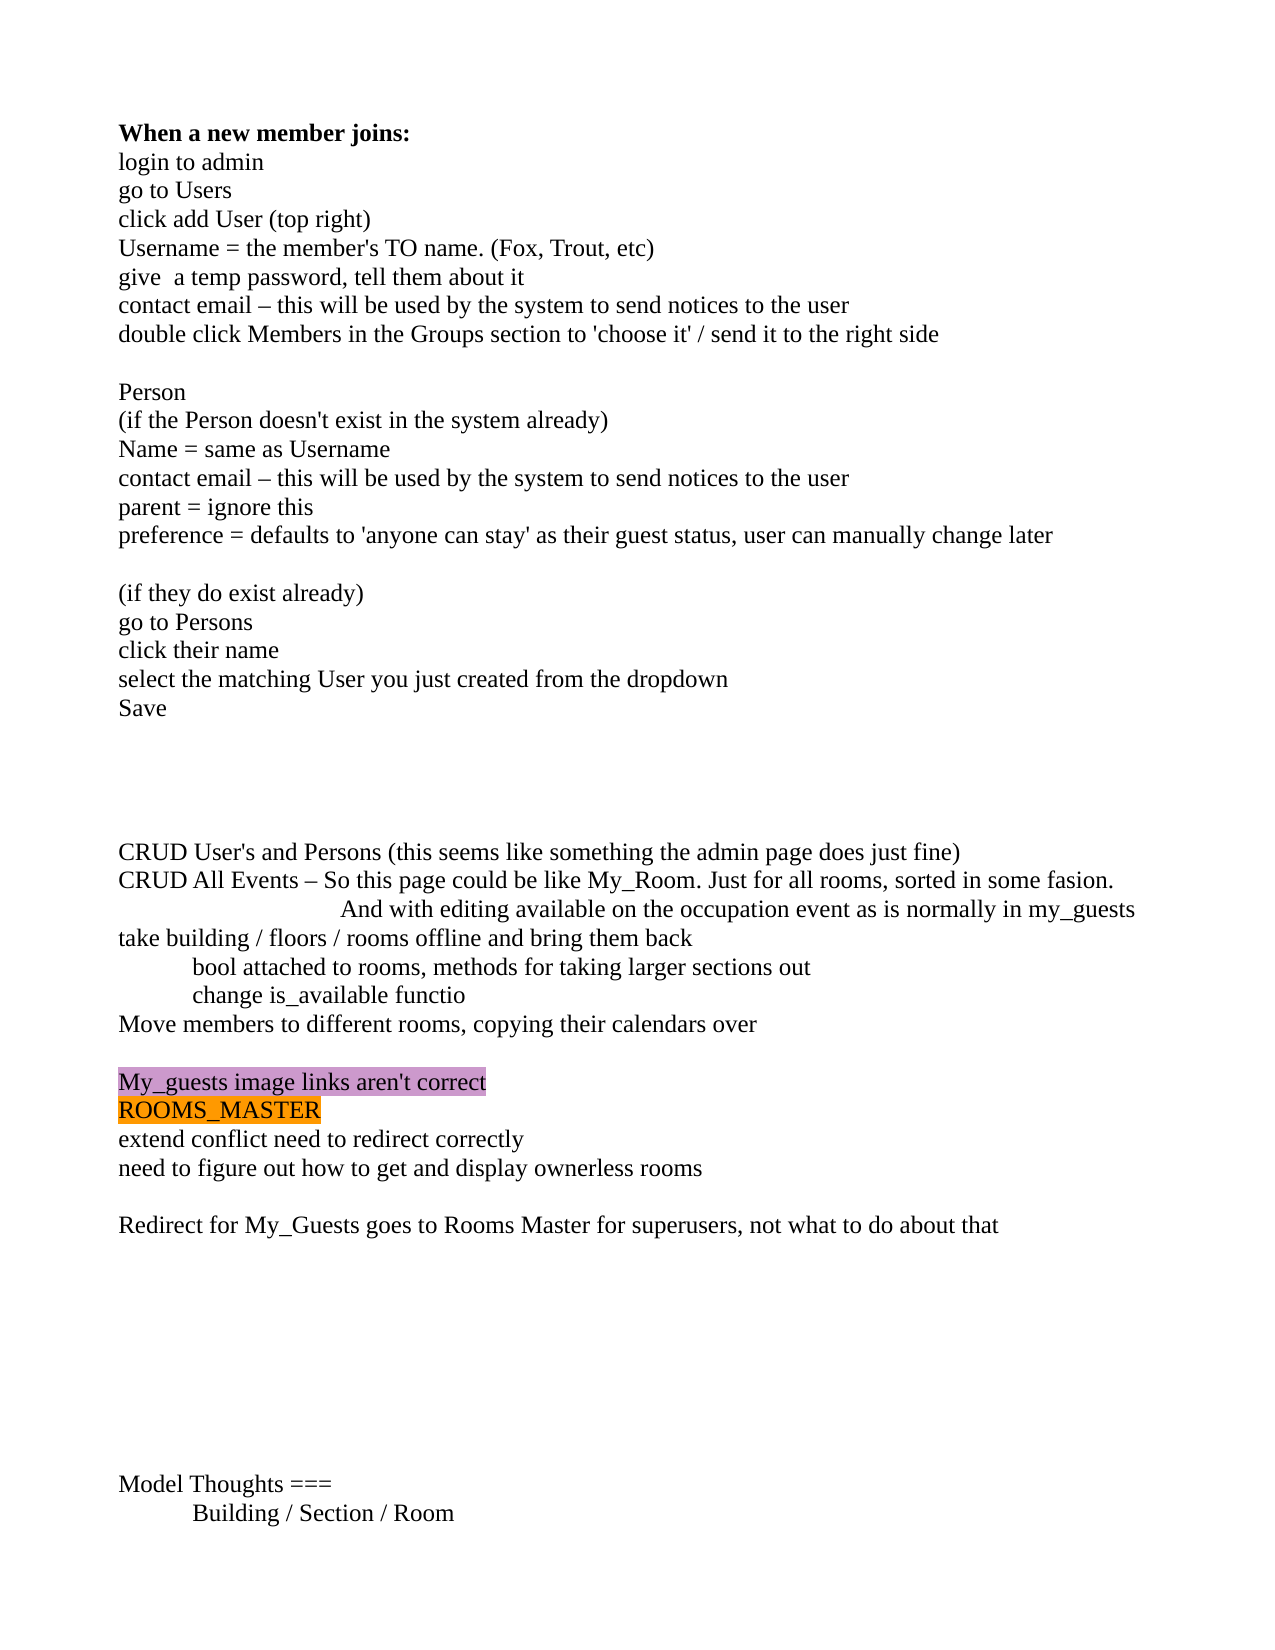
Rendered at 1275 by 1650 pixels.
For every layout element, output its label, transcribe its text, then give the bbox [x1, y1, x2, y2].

text And with editing available on the occupation event as is normally in my_guests [118, 894, 1157, 923]
text My_guests image links aren't correct [118, 1067, 1157, 1096]
text Username = the member's TO name. (Fox, Trout, etc) [118, 233, 1157, 262]
text When a new member joins: [118, 118, 1157, 147]
text Move members to different rooms, copying their calendars over [118, 1009, 1157, 1038]
text take building / floors / rooms offline and bring them back [118, 923, 1157, 952]
text contact email – this will be used by the system to send notices to the user [118, 291, 1157, 319]
text CRUD User's and Persons (this seems like something the admin page does just fine) [118, 837, 1157, 866]
text (if they do exist already) [118, 578, 1157, 607]
text go to Users [118, 176, 1157, 204]
text Person [118, 377, 1157, 406]
text parent = ignore this [118, 492, 1157, 521]
text select the matching User you just created from the dropdown [118, 664, 1157, 693]
text click add User (top right) [118, 204, 1157, 233]
text Save [118, 693, 1157, 722]
text extend conflict need to redirect correctly [118, 1124, 1157, 1153]
text preference = defaults to 'anyone can stay' as their guest status, user can manually change later [118, 521, 1157, 549]
text double click Members in the Groups section to 'choose it' / send it to the right side [118, 319, 1157, 348]
text need to figure out how to get and display ownerless rooms [118, 1153, 1157, 1182]
text Name = same as Username [118, 434, 1157, 463]
text ROOMS_MASTER [118, 1096, 1157, 1124]
text go to Persons [118, 607, 1157, 636]
text contact email – this will be used by the system to send notices to the user [118, 463, 1157, 492]
text login to admin [118, 147, 1157, 176]
text (if the Person doesn't exist in the system already) [118, 406, 1157, 434]
text Building / Section / Room [118, 1498, 1157, 1527]
text click their name [118, 636, 1157, 664]
text CRUD All Events – So this page could be like My_Room. Just for all rooms, sorted in some fasion. [118, 866, 1157, 894]
text Model Thoughts === [118, 1469, 1157, 1498]
text Redirect for My_Guests goes to Rooms Master for superusers, not what to do about that [118, 1211, 1157, 1239]
text give a temp password, tell them about it [118, 262, 1157, 291]
text change is_available functio [118, 981, 1157, 1009]
text bool attached to rooms, methods for taking larger sections out [118, 952, 1157, 981]
